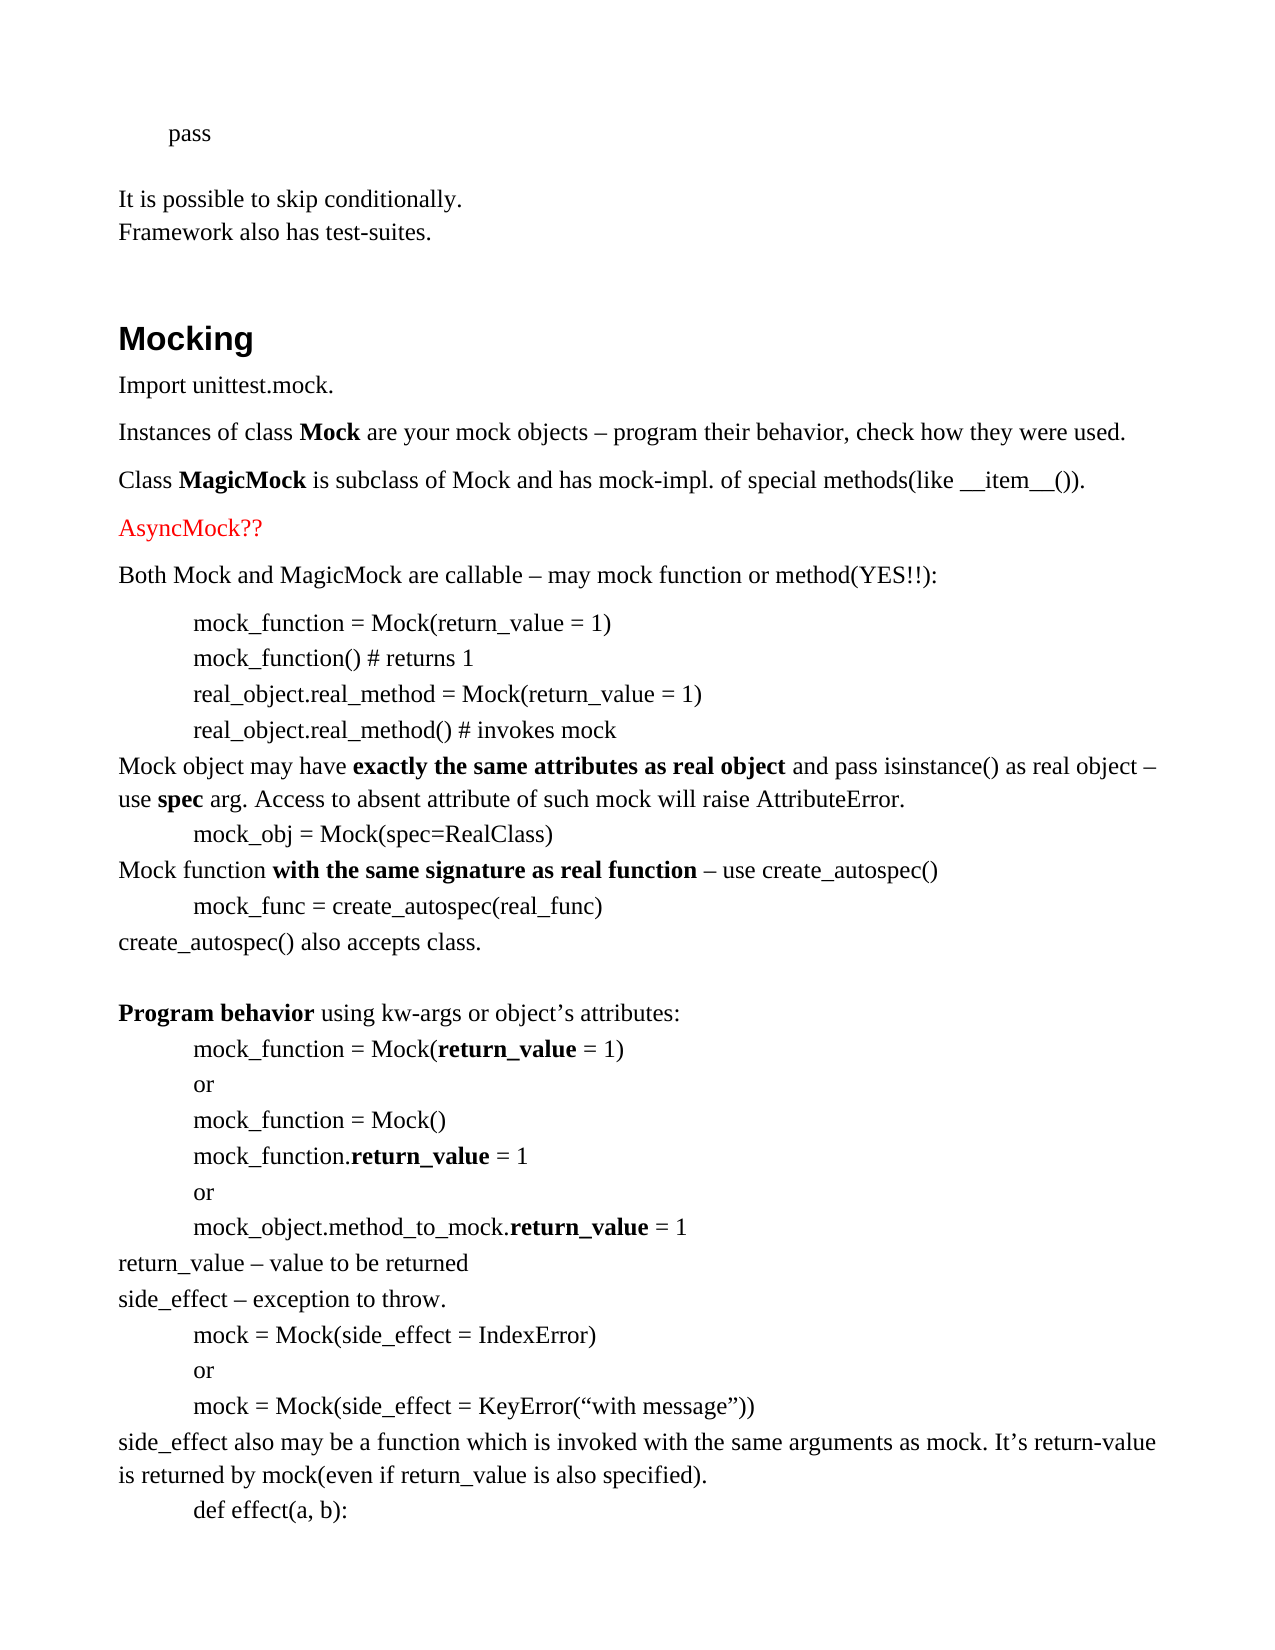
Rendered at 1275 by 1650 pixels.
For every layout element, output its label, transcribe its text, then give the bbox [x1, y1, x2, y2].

text Mock object may have exactly the same attributes as real object and pass isinstance() as real object – use spec arg. Access to absent attribute of such mock will raise AttributeError. [118, 751, 1157, 812]
text create_autospec() also accepts class. [118, 927, 1157, 955]
text mock_obj = Mock(spec=RealClass) [193, 819, 1157, 848]
text Framework also has test-suites. [118, 217, 1157, 246]
text Program behavior using kw-args or object’s attributes: [118, 998, 1157, 1027]
text or [193, 1355, 1157, 1384]
text Class MagicMock is subclass of Mock and has mock-impl. of special methods(like __item__()). [118, 465, 1157, 494]
text Import unittest.mock. [118, 370, 1157, 398]
text mock_function = Mock(return_value = 1) [193, 608, 1157, 637]
text It is possible to skip conditionally. [118, 184, 1157, 213]
text mock_function.return_value = 1 [193, 1141, 1157, 1170]
text pass [118, 118, 1157, 147]
text return_value – value to be returned [118, 1248, 1157, 1277]
subtitle Mocking [118, 319, 1157, 357]
text mock_object.method_to_mock.return_value = 1 [193, 1212, 1157, 1241]
text side_effect also may be a function which is invoked with the same arguments as mock. It’s return-value is returned by mock(even if return_value is also specified). [118, 1427, 1157, 1489]
text mock_function = Mock(return_value = 1) [193, 1034, 1157, 1063]
text real_object.real_method() # invokes mock [193, 715, 1157, 744]
text Instances of class Mock are your mock objects – program their behavior, check how they were used. [118, 417, 1157, 446]
text mock_function() # returns 1 [193, 643, 1157, 672]
text or [193, 1069, 1157, 1098]
text Both Mock and MagicMock are callable – may mock function or method(YES!!): [118, 560, 1157, 589]
text AsyncMock?? [118, 513, 1157, 541]
text mock = Mock(side_effect = KeyError(“with message”)) [193, 1391, 1157, 1420]
text mock_func = create_autospec(real_func) [193, 891, 1157, 920]
text side_effect – exception to throw. [118, 1284, 1157, 1313]
text or [193, 1177, 1157, 1206]
text real_object.real_method = Mock(return_value = 1) [193, 679, 1157, 708]
text mock = Mock(side_effect = IndexError) [193, 1320, 1157, 1348]
text def effect(a, b): [193, 1496, 1157, 1524]
text Mock function with the same signature as real function – use create_autospec() [118, 855, 1157, 884]
text mock_function = Mock() [193, 1105, 1157, 1134]
